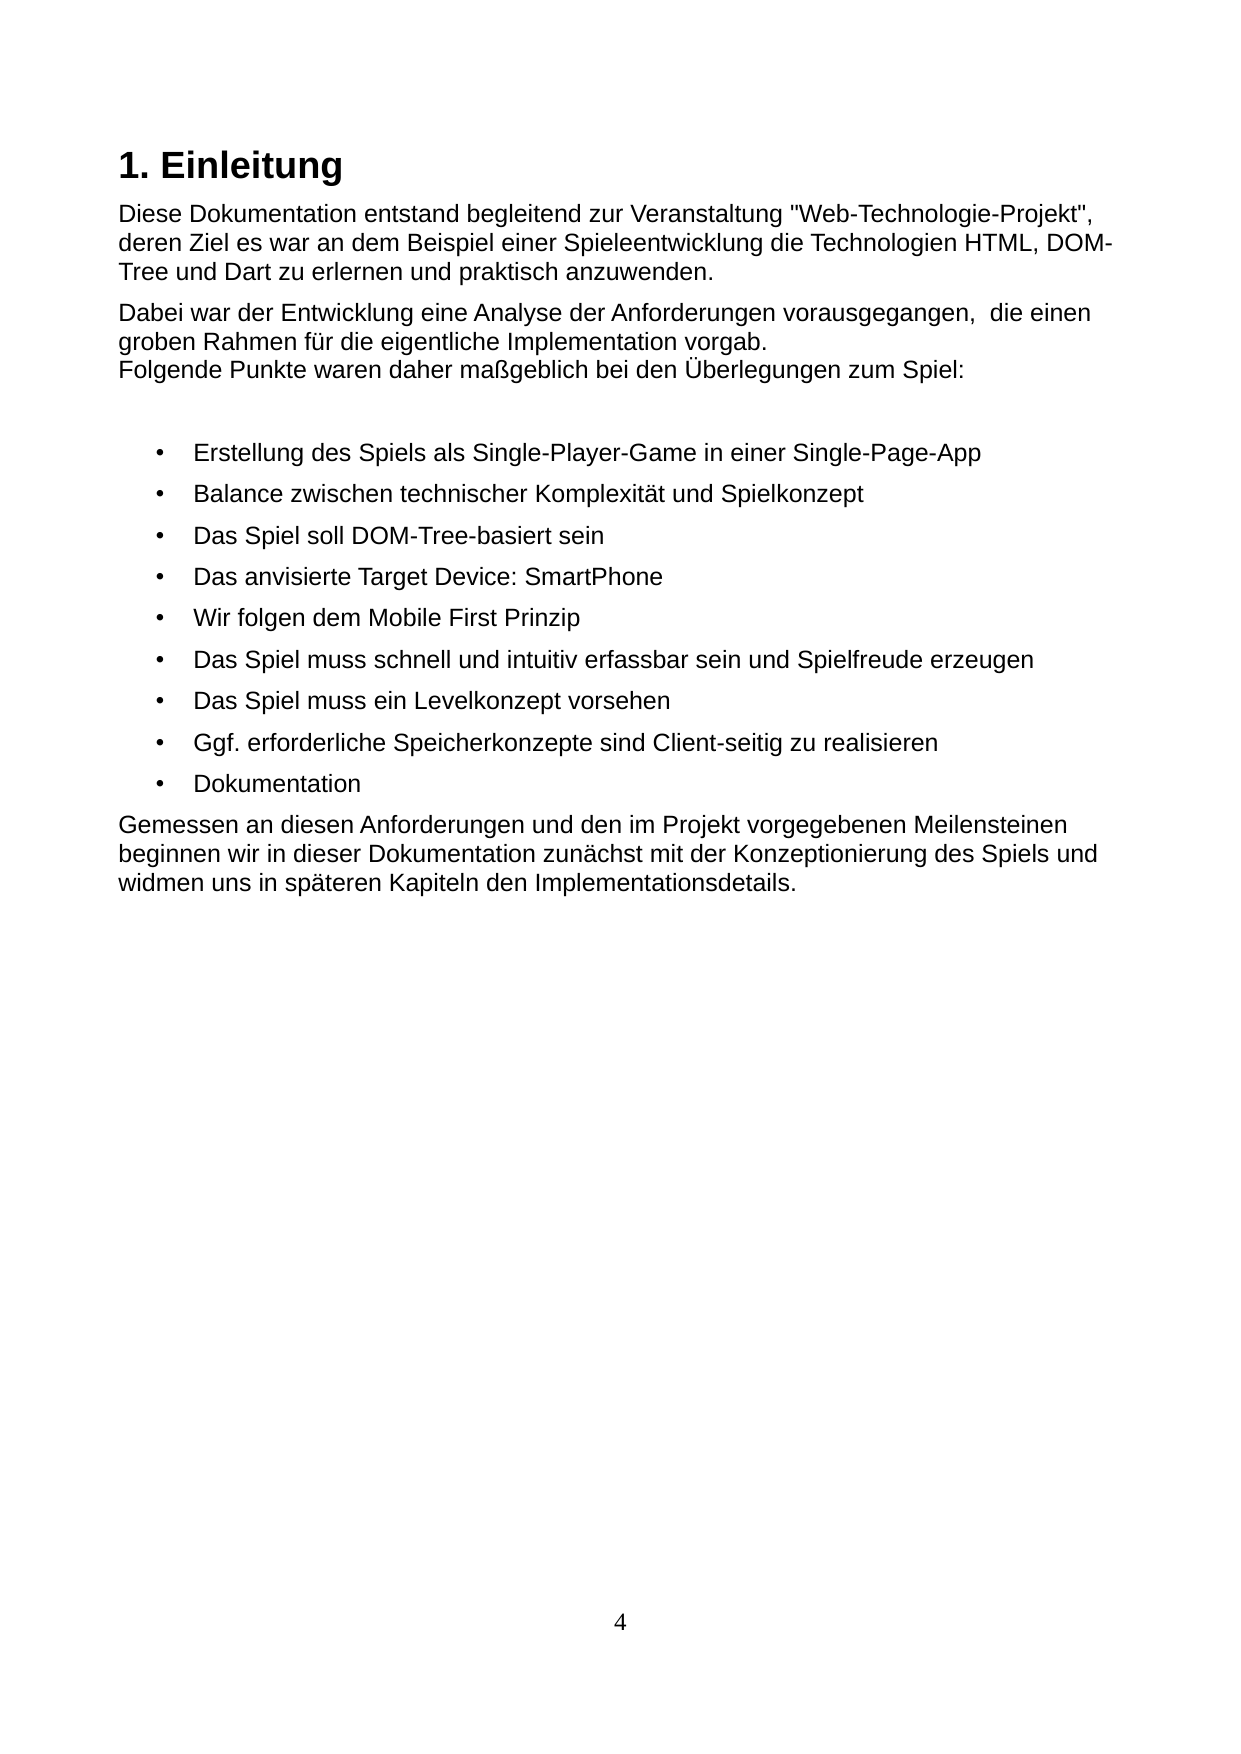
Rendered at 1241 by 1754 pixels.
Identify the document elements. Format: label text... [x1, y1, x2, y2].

list Balance zwischen technischer Komplexität und Spielkonzept [156, 479, 1122, 508]
text Dabei war der Entwicklung eine Analyse der Anforderungen vorausgegangen, die einen groben Rahmen für die eigentliche Implementation vorgab. Folgende Punkte waren daher maßgeblich bei den Überlegungen zum Spiel: [118, 298, 1122, 384]
subtitle 1. Einleitung [118, 143, 1122, 187]
list Erstellung des Spiels als Single-Player-Game in einer Single-Page-App [156, 438, 1122, 467]
list Wir folgen dem Mobile First Prinzip [156, 603, 1122, 632]
list Das Spiel soll DOM-Tree-basiert sein [156, 521, 1122, 549]
list Das Spiel muss schnell und intuitiv erfassbar sein und Spielfreude erzeugen [156, 645, 1122, 674]
text Gemessen an diesen Anforderungen und den im Projekt vorgegebenen Meilensteinen beginnen wir in dieser Dokumentation zunächst mit der Konzeptionierung des Spiels und widmen uns in späteren Kapiteln den Implementationsdetails. [118, 810, 1122, 896]
list Das Spiel muss ein Levelkonzept vorsehen [156, 686, 1122, 715]
text Diese Dokumentation entstand begleitend zur Veranstaltung "Web-Technologie-Projekt", deren Ziel es war an dem Beispiel einer Spieleentwicklung die Technologien HTML, DOM-Tree und Dart zu erlernen und praktisch anzuwenden. [118, 199, 1122, 286]
list Das anvisierte Target Device: SmartPhone [156, 562, 1122, 591]
list Dokumentation [156, 769, 1122, 798]
list Ggf. erforderliche Speicherkonzepte sind Client-seitig zu realisieren [156, 727, 1122, 756]
